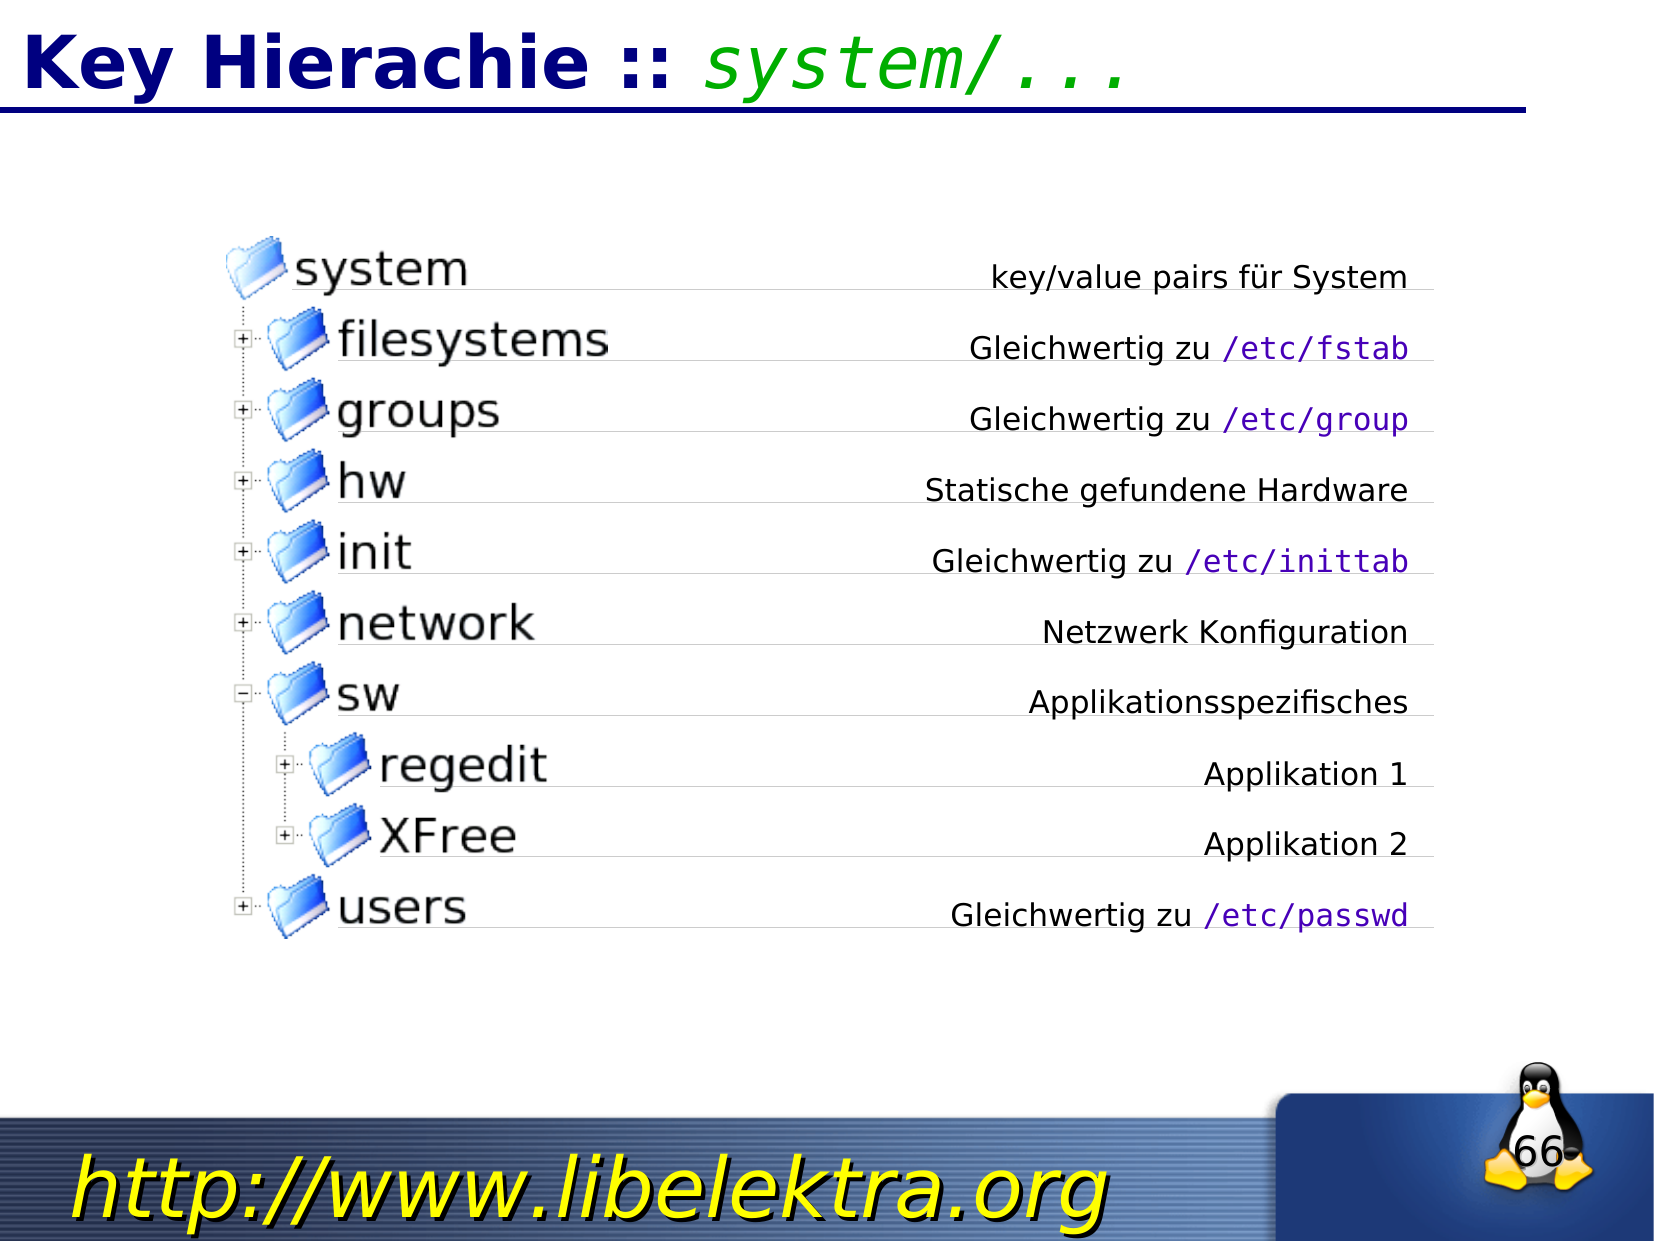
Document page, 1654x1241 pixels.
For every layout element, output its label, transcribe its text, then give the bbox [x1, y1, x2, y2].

text_box Applikation 2 [1203, 825, 1410, 864]
text_box Applikationsspezifisches [913, 683, 1410, 722]
text_box Gleichwertig zu /etc/passwd [950, 896, 1410, 935]
text_box Gleichwertig zu /etc/fstab [969, 329, 1410, 367]
text_box Gleichwertig zu /etc/group [969, 399, 1410, 438]
text_box Netzwerk Konfiguration [927, 612, 1410, 651]
picture [0, 1061, 1654, 1241]
picture [226, 236, 608, 939]
text_box Applikation 1 [1203, 754, 1410, 793]
text_box Statische gefundene Hardware [924, 470, 1410, 509]
text_box key/value pairs für System [990, 258, 1410, 296]
text_box [1312, 1122, 1566, 1178]
text_box Key Hierachie :: system/... [21, 14, 1611, 111]
text_box Gleichwertig zu /etc/inittab [931, 541, 1410, 580]
